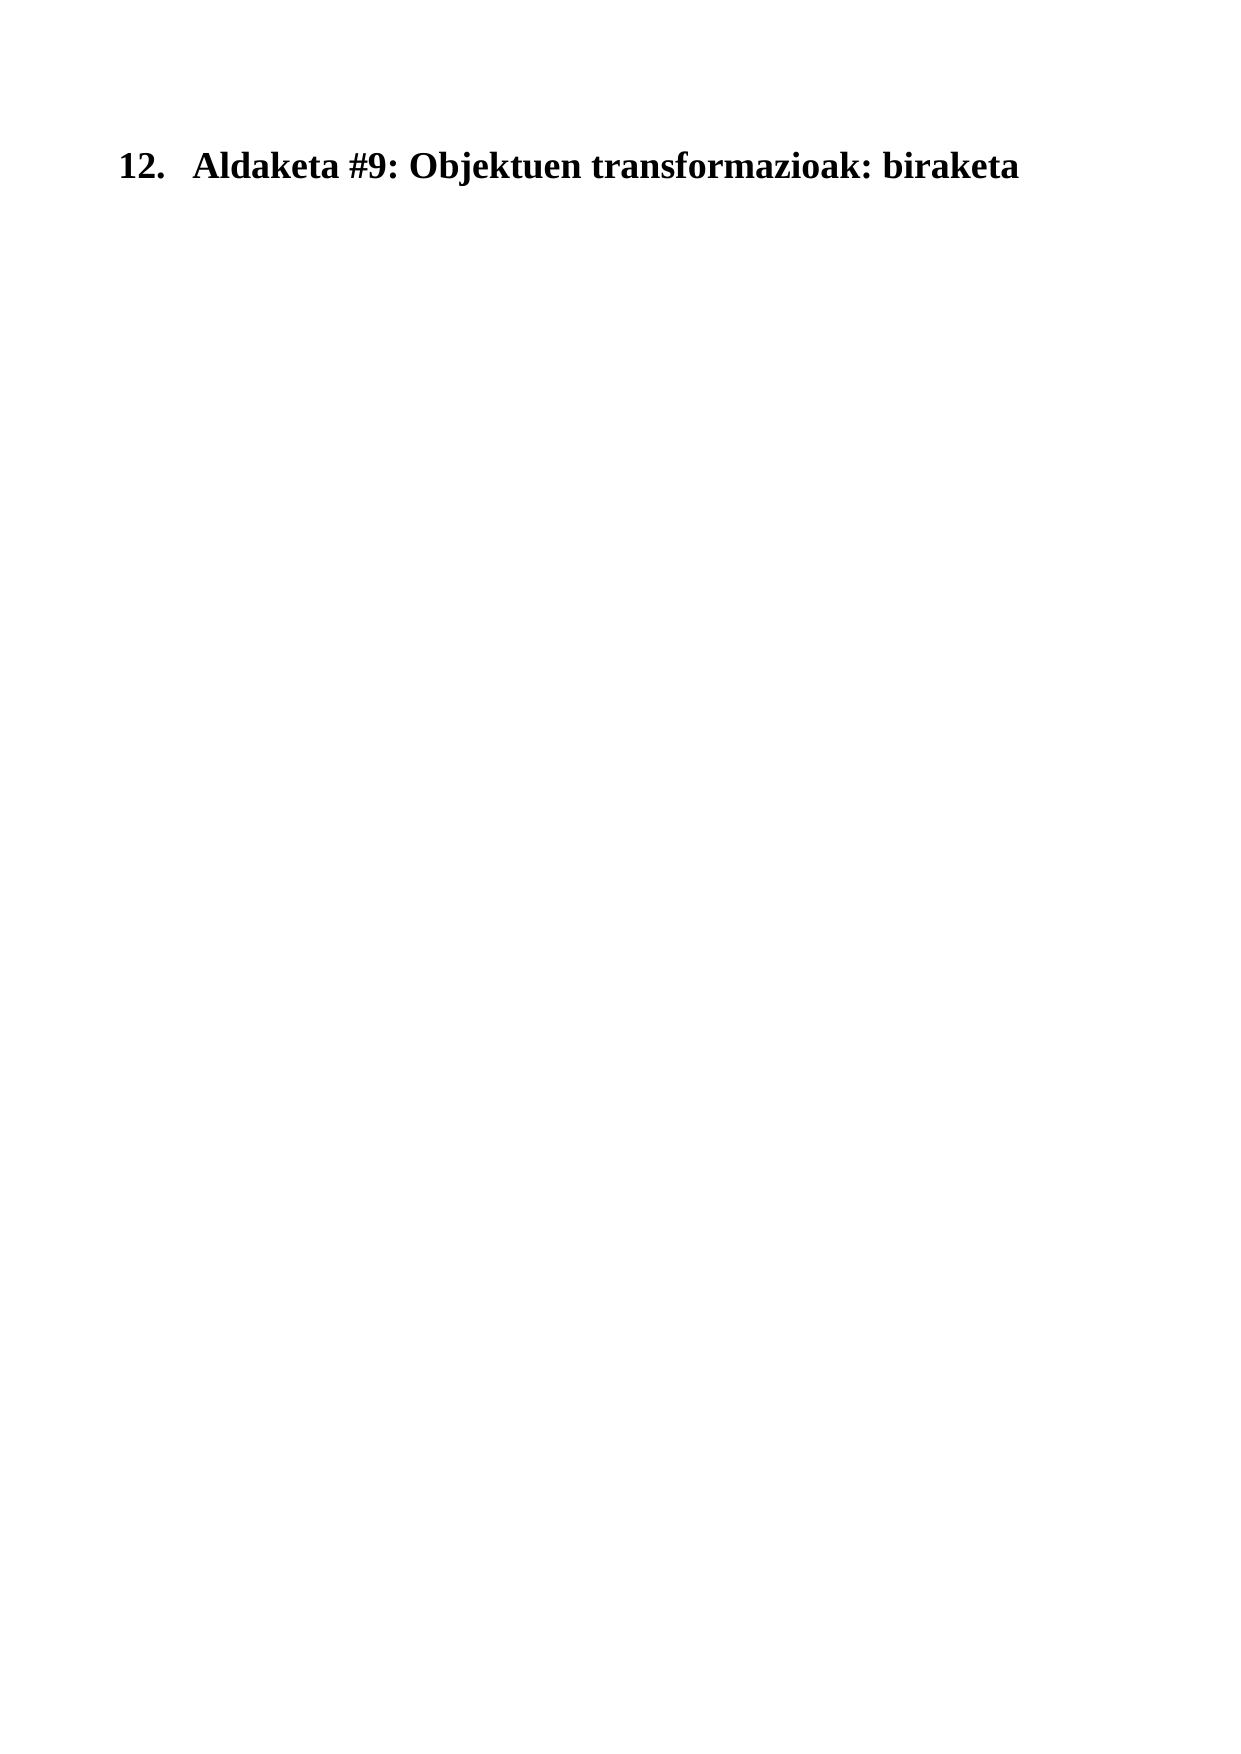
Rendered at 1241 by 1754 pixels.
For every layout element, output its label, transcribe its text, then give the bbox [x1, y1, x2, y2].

subtitle Aldaketa #9: Objektuen transformazioak: biraketa [118, 143, 1122, 187]
